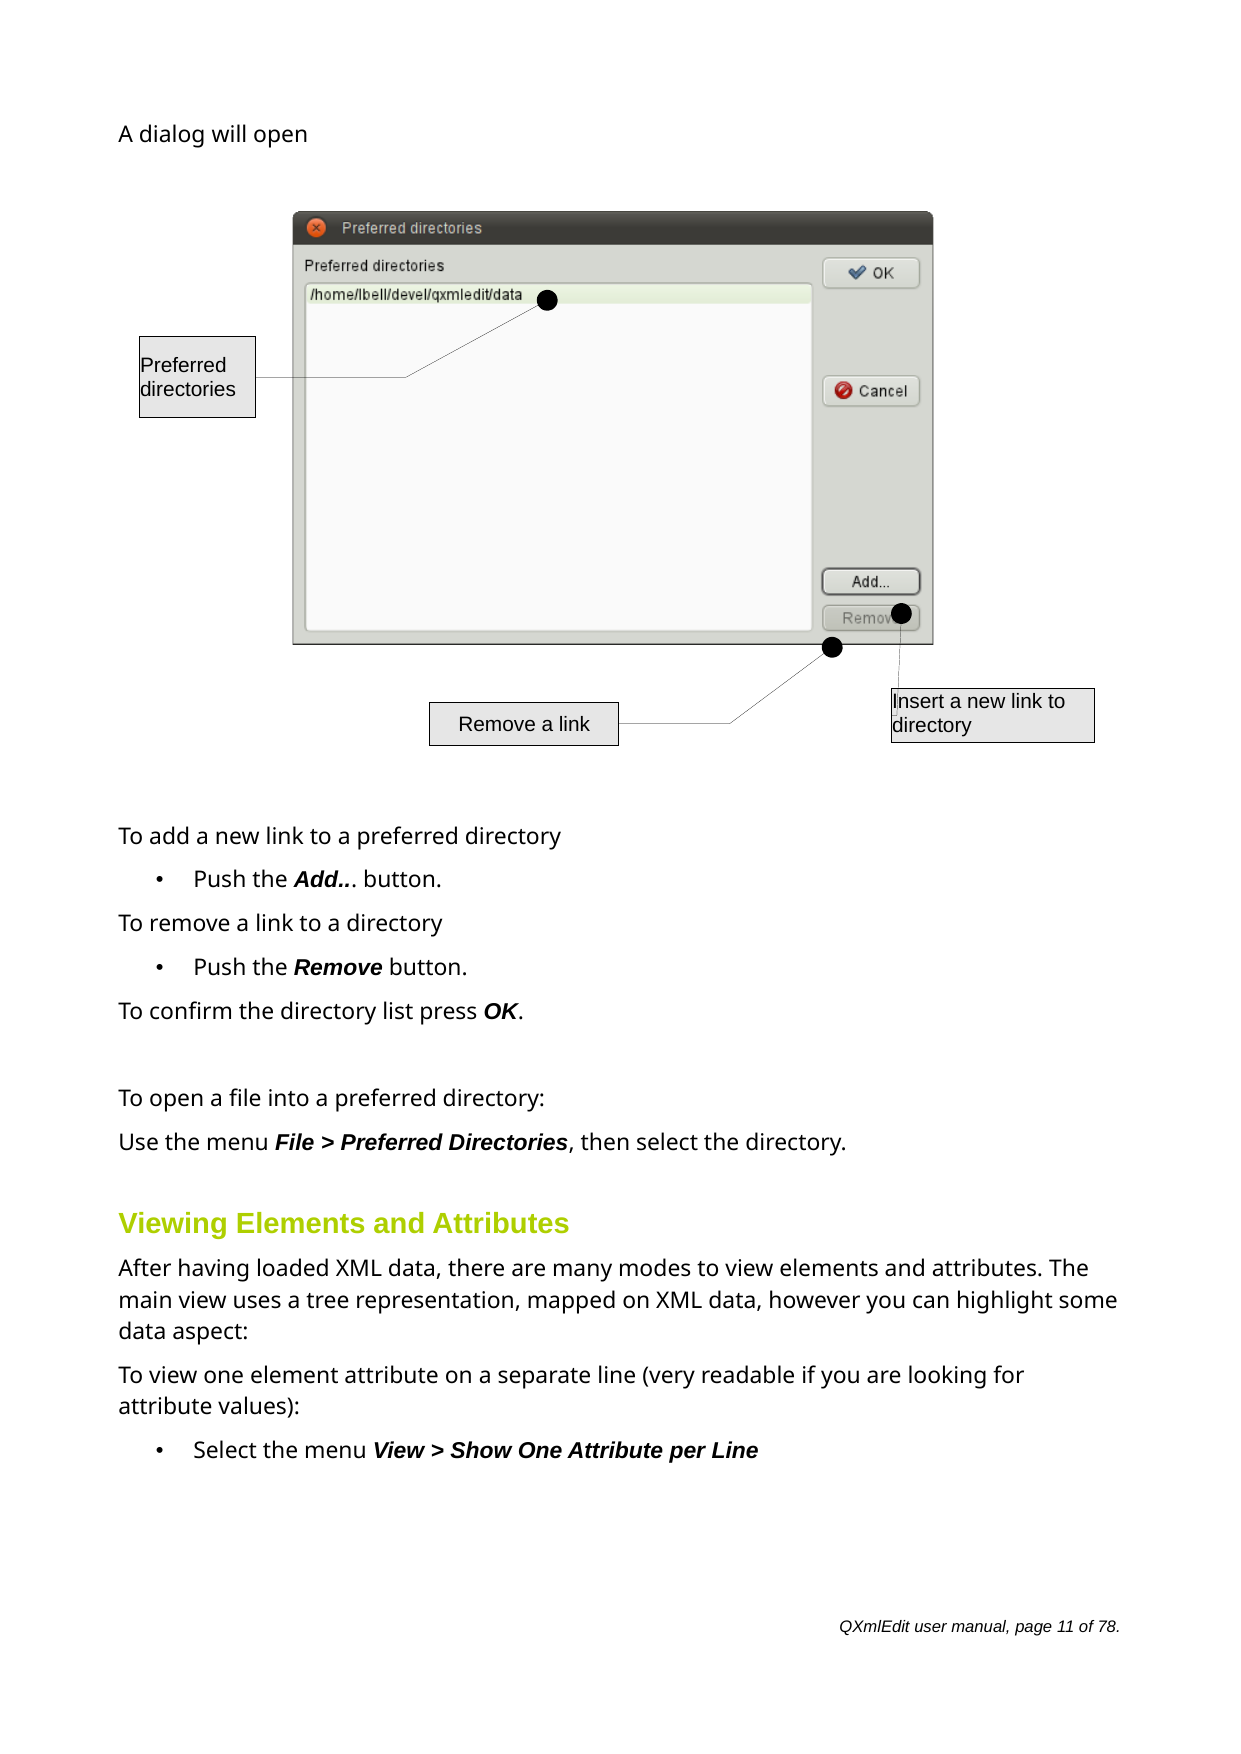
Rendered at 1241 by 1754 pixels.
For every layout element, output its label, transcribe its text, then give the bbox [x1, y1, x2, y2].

list Push the Remove button. [156, 951, 1122, 982]
text After having loaded XML data, there are many modes to view elements and attributes. The main view uses a tree representation, mapped on XML data, however you can highlight some data aspect: [118, 1252, 1122, 1346]
text To remove a link to a directory [118, 907, 1122, 938]
text To confirm the directory list press OK. [118, 995, 1122, 1026]
subtitle Viewing Elements and Attributes [118, 1206, 1122, 1240]
text A dialog will open [118, 118, 1122, 149]
text To add a new link to a preferred directory [118, 820, 1122, 851]
list Push the Add... button. [156, 863, 1122, 895]
text Use the menu File > Preferred Directories, then select the directory. [118, 1126, 1122, 1157]
text To view one element attribute on a separate line (very readable if you are looking for attribute values): [118, 1358, 1122, 1421]
list Select the menu View > Show One Attribute per Line [156, 1433, 1122, 1465]
picture [292, 211, 934, 645]
text To open a file into a preferred directory: [118, 1082, 1122, 1113]
